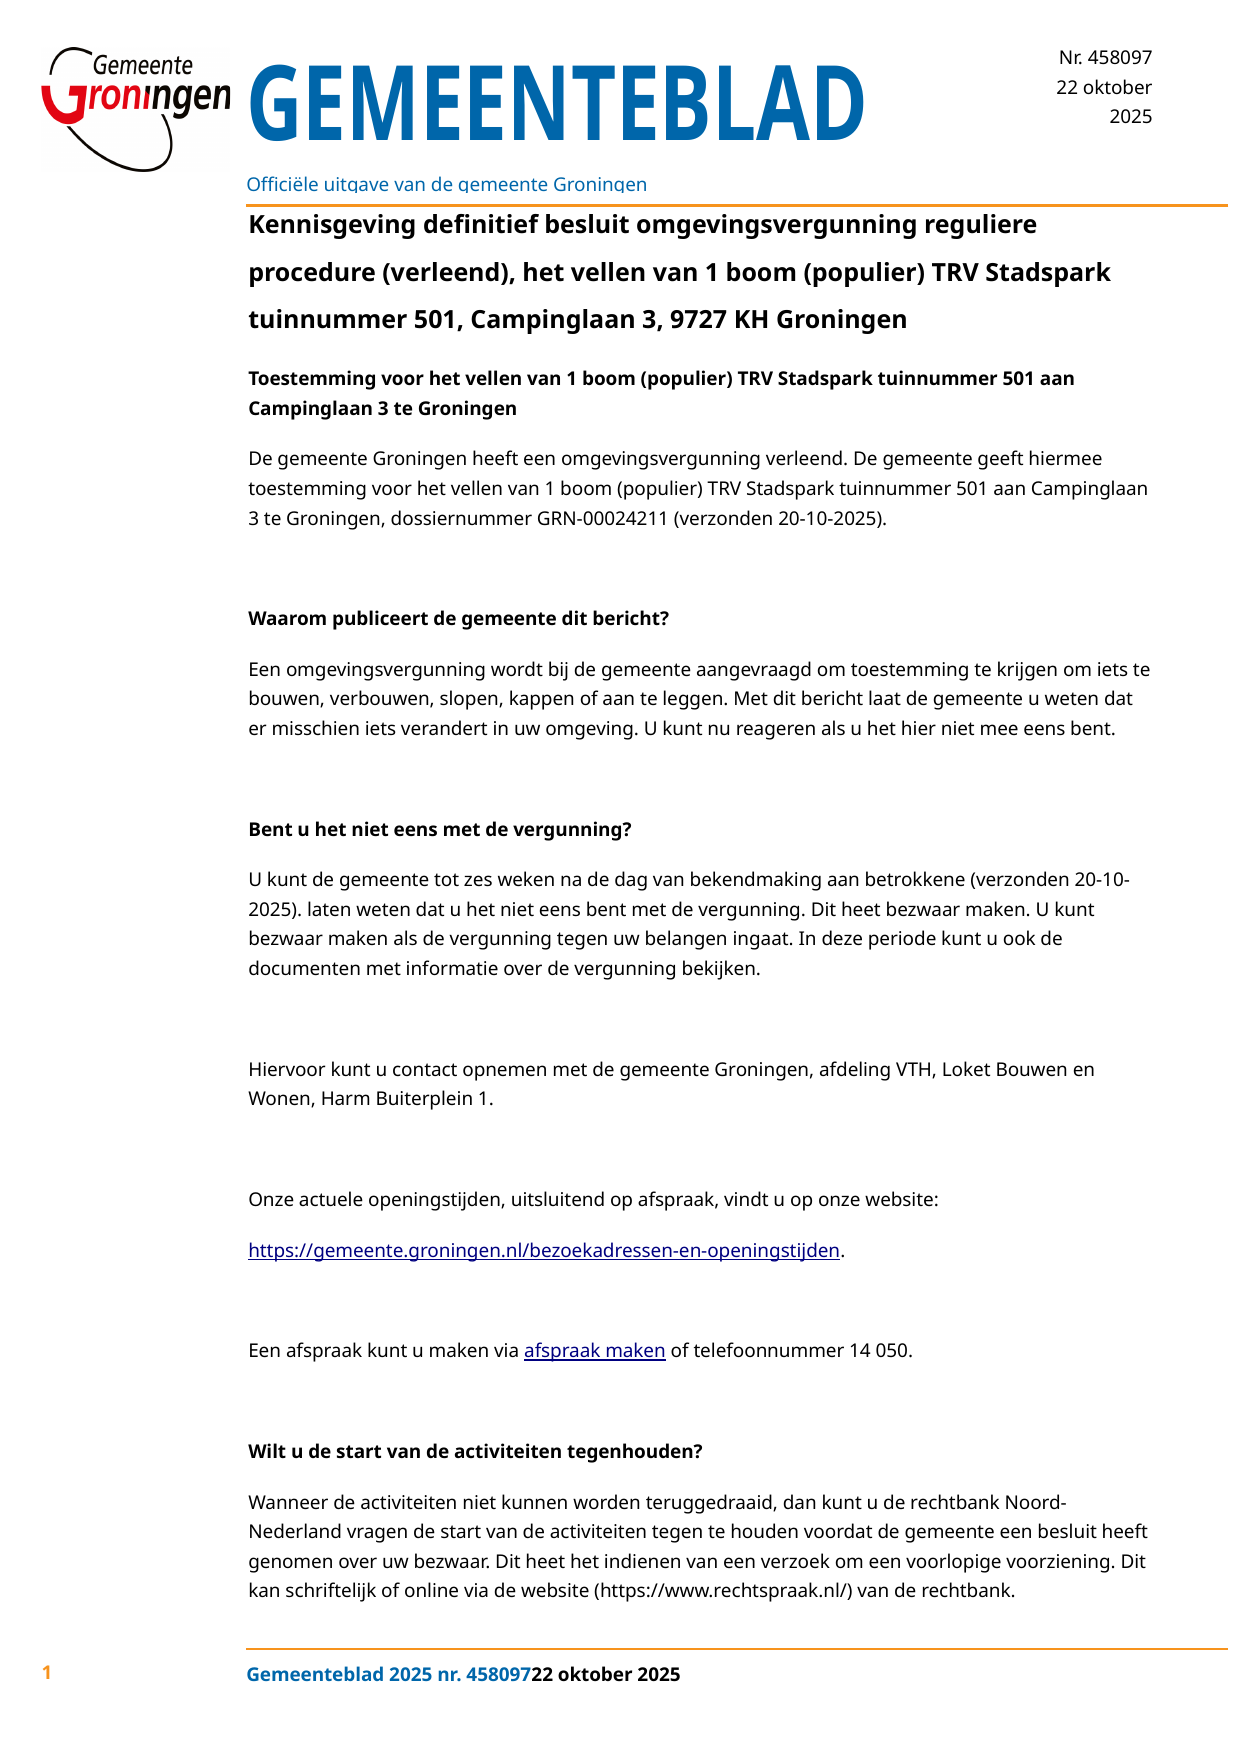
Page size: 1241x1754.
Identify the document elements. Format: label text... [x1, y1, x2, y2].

text Wanneer de activiteiten niet kunnen worden teruggedraaid, dan kunt u de rechtbank Noord-Nederland vragen de start van de activiteiten tegen te houden voordat de gemeente een besluit heeft genomen over uw bezwaar. Dit heet het indienen van een verzoek om een voorlopige voorziening. Dit kan schriftelijk of online via de website (https://www.rechtspraak.nl/) van de rechtbank. [248, 1489, 1152, 1603]
text Bent u het niet eens met de vergunning? [248, 816, 1152, 842]
text Toestemming voor het vellen van 1 boom (populier) TRV Stadspark tuinnummer 501 aan Campinglaan 3 te Groningen [248, 366, 1152, 421]
text Waarom publiceert de gemeente dit bericht? [248, 606, 1152, 631]
text Wilt u de start van de activiteiten tegenhouden? [248, 1438, 1152, 1464]
text https://gemeente.groningen.nl/bezoekadressen-en-openingstijden. [248, 1237, 1152, 1262]
text Kennisgeving definitief besluit omgevingsvergunning reguliere procedure (verleend), het vellen van 1 boom (populier) TRV Stadspark tuinnummer 501, Campinglaan 3, 9727 KH Groningen [248, 207, 1152, 336]
text Hiervoor kunt u contact opnemen met de gemeente Groningen, afdeling VTH, Loket Bouwen en Wonen, Harm Buiterplein 1. [248, 1056, 1152, 1111]
text Onze actuele openingstijden, uitsluitend op afspraak, vindt u op onze website: [248, 1186, 1152, 1212]
text U kunt de gemeente tot zes weken na de dag van bekendmaking aan betrokkene (verzonden 20-10-2025). laten weten dat u het niet eens bent met de vergunning. Dit heet bezwaar maken. U kunt bezwaar maken als de vergunning tegen uw belangen ingaat. In deze periode kunt u ook de documenten met informatie over de vergunning bekijken. [248, 866, 1152, 981]
text De gemeente Groningen heeft een omgevingsvergunning verleend. De gemeente geeft hiermee toestemming voor het vellen van 1 boom (populier) TRV Stadspark tuinnummer 501 aan Campinglaan 3 te Groningen, dossiernummer GRN-00024211 (verzonden 20-10-2025). [248, 446, 1152, 530]
text Een afspraak kunt u maken via afspraak maken of telefoonnummer 14 050. [248, 1338, 1152, 1363]
picture [41, 47, 231, 172]
text Een omgevingsvergunning wordt bij de gemeente aangevraagd om toestemming te krijgen om iets te bouwen, verbouwen, slopen, kappen of aan te leggen. Met dit bericht laat de gemeente u weten dat er misschien iets verandert in uw omgeving. U kunt nu reageren als u het hier niet mee eens bent. [248, 656, 1152, 741]
